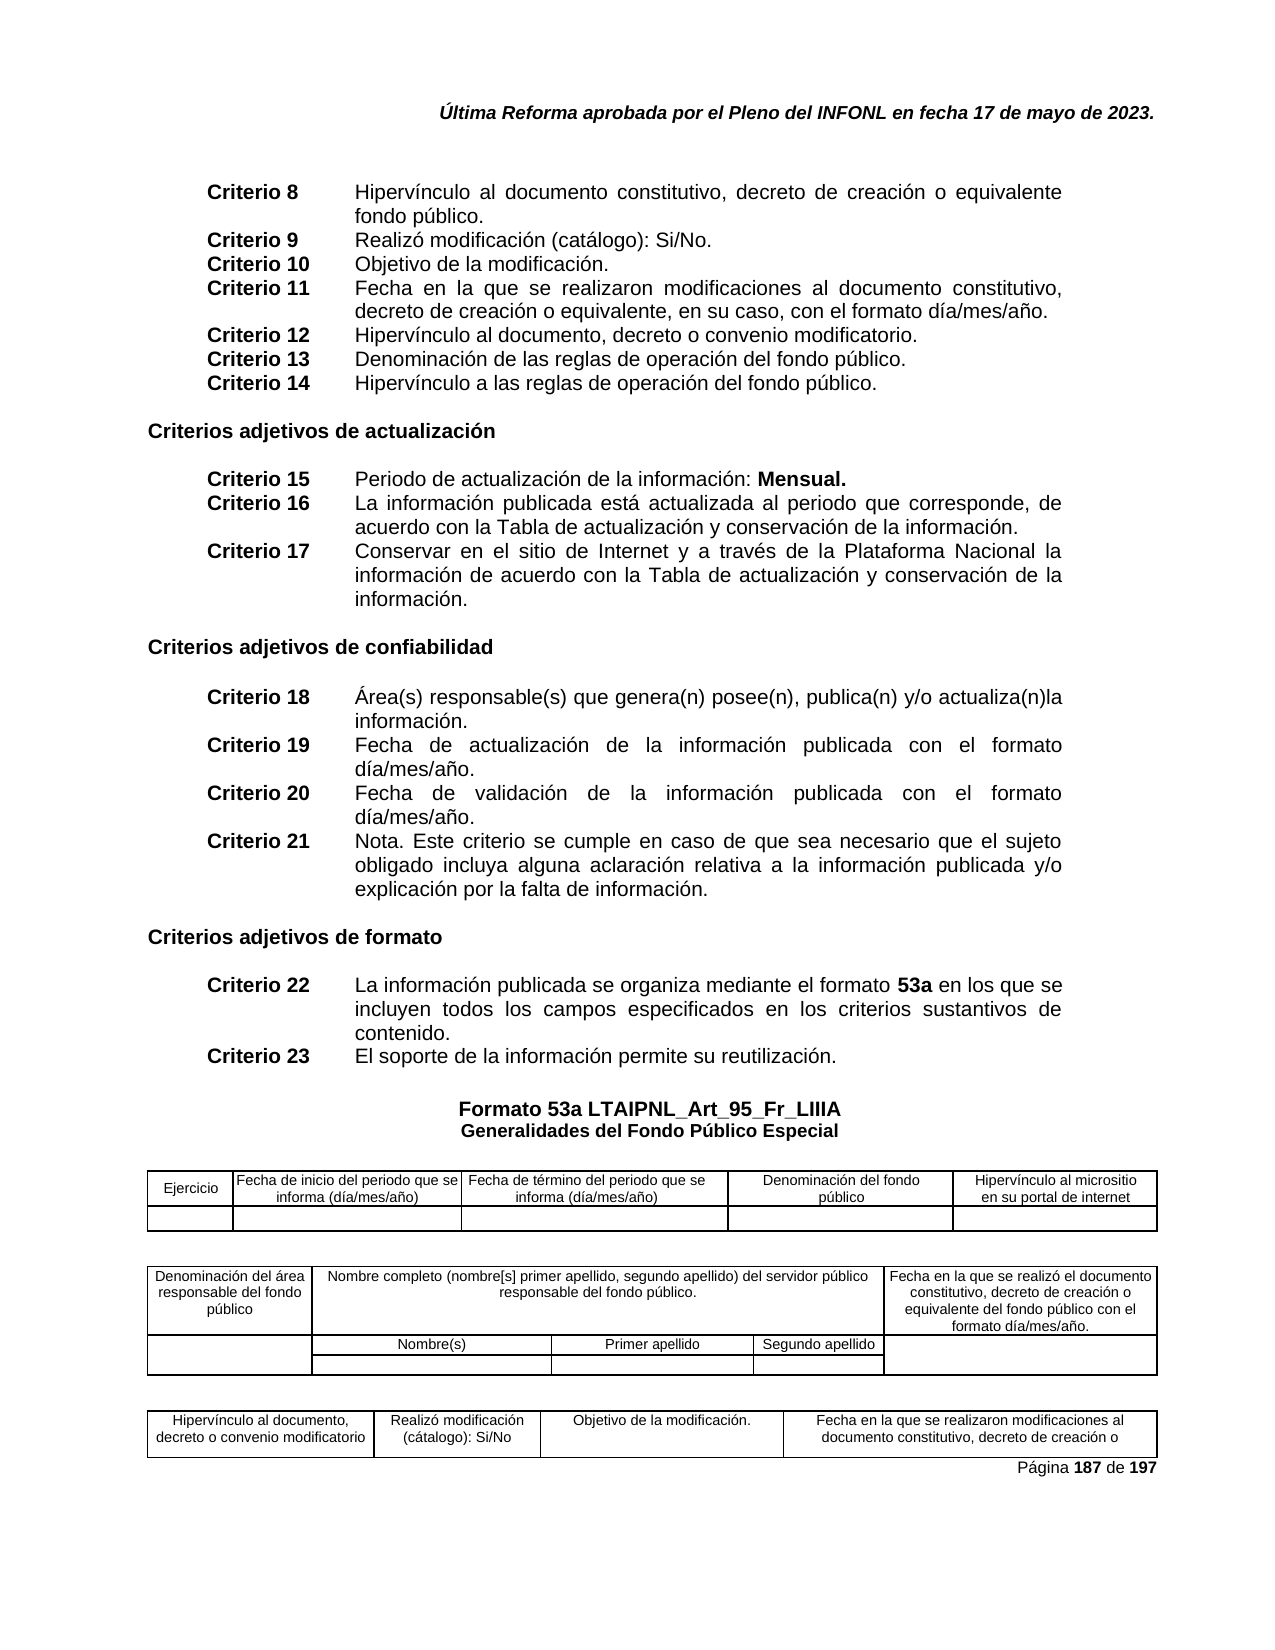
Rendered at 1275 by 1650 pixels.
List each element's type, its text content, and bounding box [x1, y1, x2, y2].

text Criterio 11 Fecha en la que se realizaron modificaciones al documento constitutivo, decreto de creación o equivalente, en su caso, con el formato día/mes/año. [207, 275, 1063, 323]
table_cell [885, 1336, 1156, 1374]
table_header Objetivo de la modificación. [541, 1412, 783, 1456]
text Criterio 18 Área(s) responsable(s) que genera(n) posee(n), publica(n) y/o actualiza(n)la información. [207, 685, 1063, 733]
text Criterio 21 Nota. Este criterio se cumple en caso de que sea necesario que el sujeto obligado incluya alguna aclaración relativa a la información publicada y/o explicación por la falta de información. [207, 829, 1063, 901]
table_cell [148, 1207, 232, 1230]
table_cell [552, 1356, 753, 1374]
table_cell Primer apellido [552, 1336, 753, 1354]
text Criterio 13 Denominación de las reglas de operación del fondo público. [207, 347, 1157, 371]
text Criterio 15 Periodo de actualización de la información: Mensual. [207, 467, 1063, 491]
text Criterio 14 Hipervínculo a las reglas de operación del fondo público. [207, 371, 1157, 395]
text Criterio 10 Objetivo de la modificación. [207, 251, 1063, 275]
table_header Nombre completo (nombre[s] primer apellido, segundo apellido) del servidor público responsable del fondo público. [313, 1267, 883, 1334]
table_cell [462, 1207, 727, 1230]
text Criterio 8 Hipervínculo al documento constitutivo, decreto de creación o equivalente fondo público. [207, 179, 1063, 227]
table_header Hipervínculo al documento, decreto o convenio modificatorio [148, 1412, 373, 1456]
table_header Fecha en la que se realizaron modificaciones al documento constitutivo, decreto de creación o [784, 1412, 1156, 1456]
text Generalidades del Fondo Público Especial [148, 1120, 1152, 1142]
table_header Realizó modificación (cátalogo): Si/No [375, 1412, 540, 1456]
table_header Fecha de inicio del periodo que se informa (día/mes/año) [234, 1172, 461, 1205]
table_cell [954, 1207, 1156, 1230]
text Criterio 22 La información publicada se organiza mediante el formato 53a en los que se incluyen todos los campos especificados en los criterios sustantivos de contenido. [207, 972, 1063, 1044]
text Criterios adjetivos de formato [148, 924, 1063, 948]
table_cell Segundo apellido [754, 1336, 883, 1354]
table_header Denominación del fondo público [729, 1172, 952, 1205]
table_header Ejercicio [148, 1172, 232, 1205]
table_header Denominación del área responsable del fondo público [148, 1267, 311, 1334]
table_header Fecha en la que se realizó el documento constitutivo, decreto de creación o equivalente del fondo público con el formato día/mes/año. [885, 1267, 1156, 1334]
table_header Hipervínculo al micrositio en su portal de internet [954, 1172, 1156, 1205]
text Criterios adjetivos de confiabilidad [148, 635, 1157, 659]
text Criterio 9 Realizó modificación (catálogo): Si/No. [207, 227, 1063, 251]
text Criterio 19 Fecha de actualización de la información publicada con el formato día/mes/año. [207, 733, 1063, 781]
table_cell [313, 1356, 551, 1374]
text Criterio 17 Conservar en el sitio de Internet y a través de la Plataforma Nacional la información de acuerdo con la Tabla de actualización y conservación de la información. [207, 539, 1063, 611]
table_cell Nombre(s) [313, 1336, 551, 1354]
table_cell [234, 1207, 461, 1230]
table_cell [148, 1336, 311, 1374]
text Criterio 16 La información publicada está actualizada al periodo que corresponde, de acuerdo con la Tabla de actualización y conservación de la información. [207, 491, 1063, 539]
text Criterio 20 Fecha de validación de la información publicada con el formato día/mes/año. [207, 781, 1063, 829]
table_header Fecha de término del periodo que se informa (día/mes/año) [462, 1172, 727, 1205]
text Criterios adjetivos de actualización [148, 419, 1157, 443]
text Criterio 12 Hipervínculo al documento, decreto o convenio modificatorio. [207, 323, 1063, 347]
subtitle Formato 53a LTAIPNL_Art_95_Fr_LIIIA [148, 1096, 1152, 1120]
table_cell [729, 1207, 952, 1230]
table_cell [754, 1356, 883, 1374]
text Criterio 23 El soporte de la información permite su reutilización. [207, 1044, 1063, 1068]
